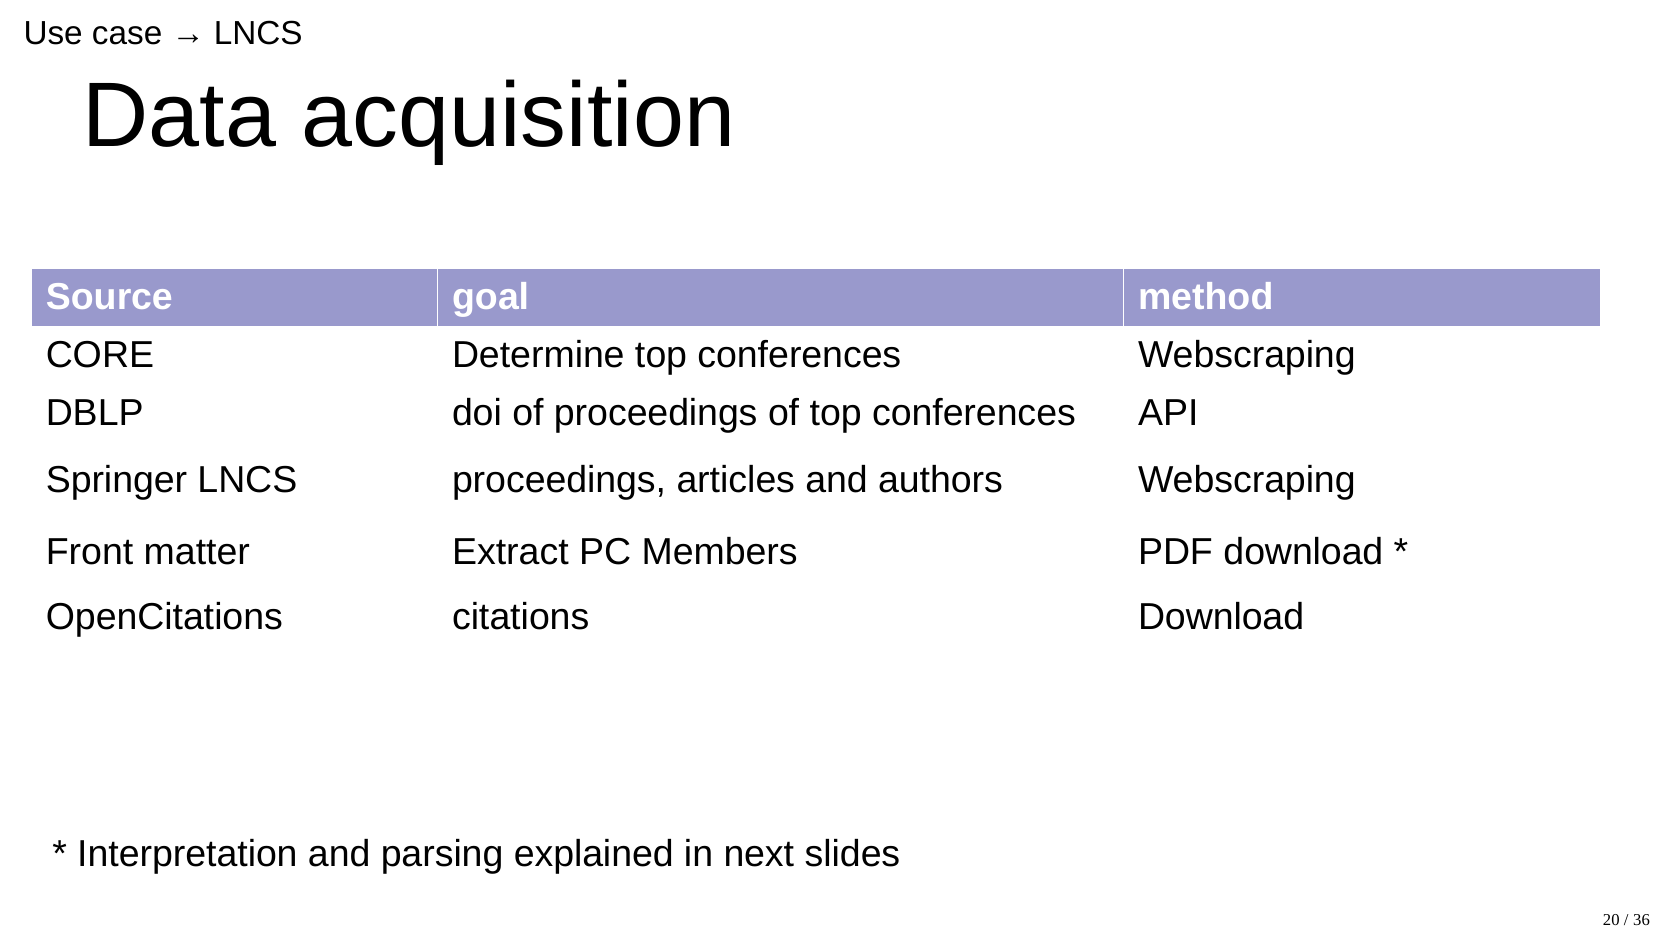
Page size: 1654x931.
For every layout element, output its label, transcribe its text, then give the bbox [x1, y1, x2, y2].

table_cell Download [1124, 589, 1600, 646]
title Data acquisition [82, 12, 1613, 218]
title Use case → LNCS [23, 13, 624, 52]
table_cell CORE [32, 327, 437, 384]
table_cell citations [438, 589, 1123, 646]
table_cell API [1124, 385, 1600, 451]
table_cell Webscraping [1124, 452, 1600, 523]
table_cell doi of proceedings of top conferences [438, 385, 1123, 451]
table_header goal [438, 269, 1123, 326]
table_cell proceedings, articles and authors [438, 452, 1123, 523]
table_header Source [32, 269, 437, 326]
table_cell Extract PC Members [438, 524, 1123, 588]
table_cell Webscraping [1124, 327, 1600, 384]
table_cell DBLP [32, 385, 437, 451]
table_cell Determine top conferences [438, 327, 1123, 384]
table_header method [1124, 269, 1600, 326]
table_cell Springer LNCS [32, 452, 437, 523]
table_cell OpenCitations [32, 589, 437, 646]
table_cell PDF download * [1124, 524, 1600, 588]
text_box * Interpretation and parsing explained in next slides [37, 825, 916, 882]
table_cell Front matter [32, 524, 437, 588]
